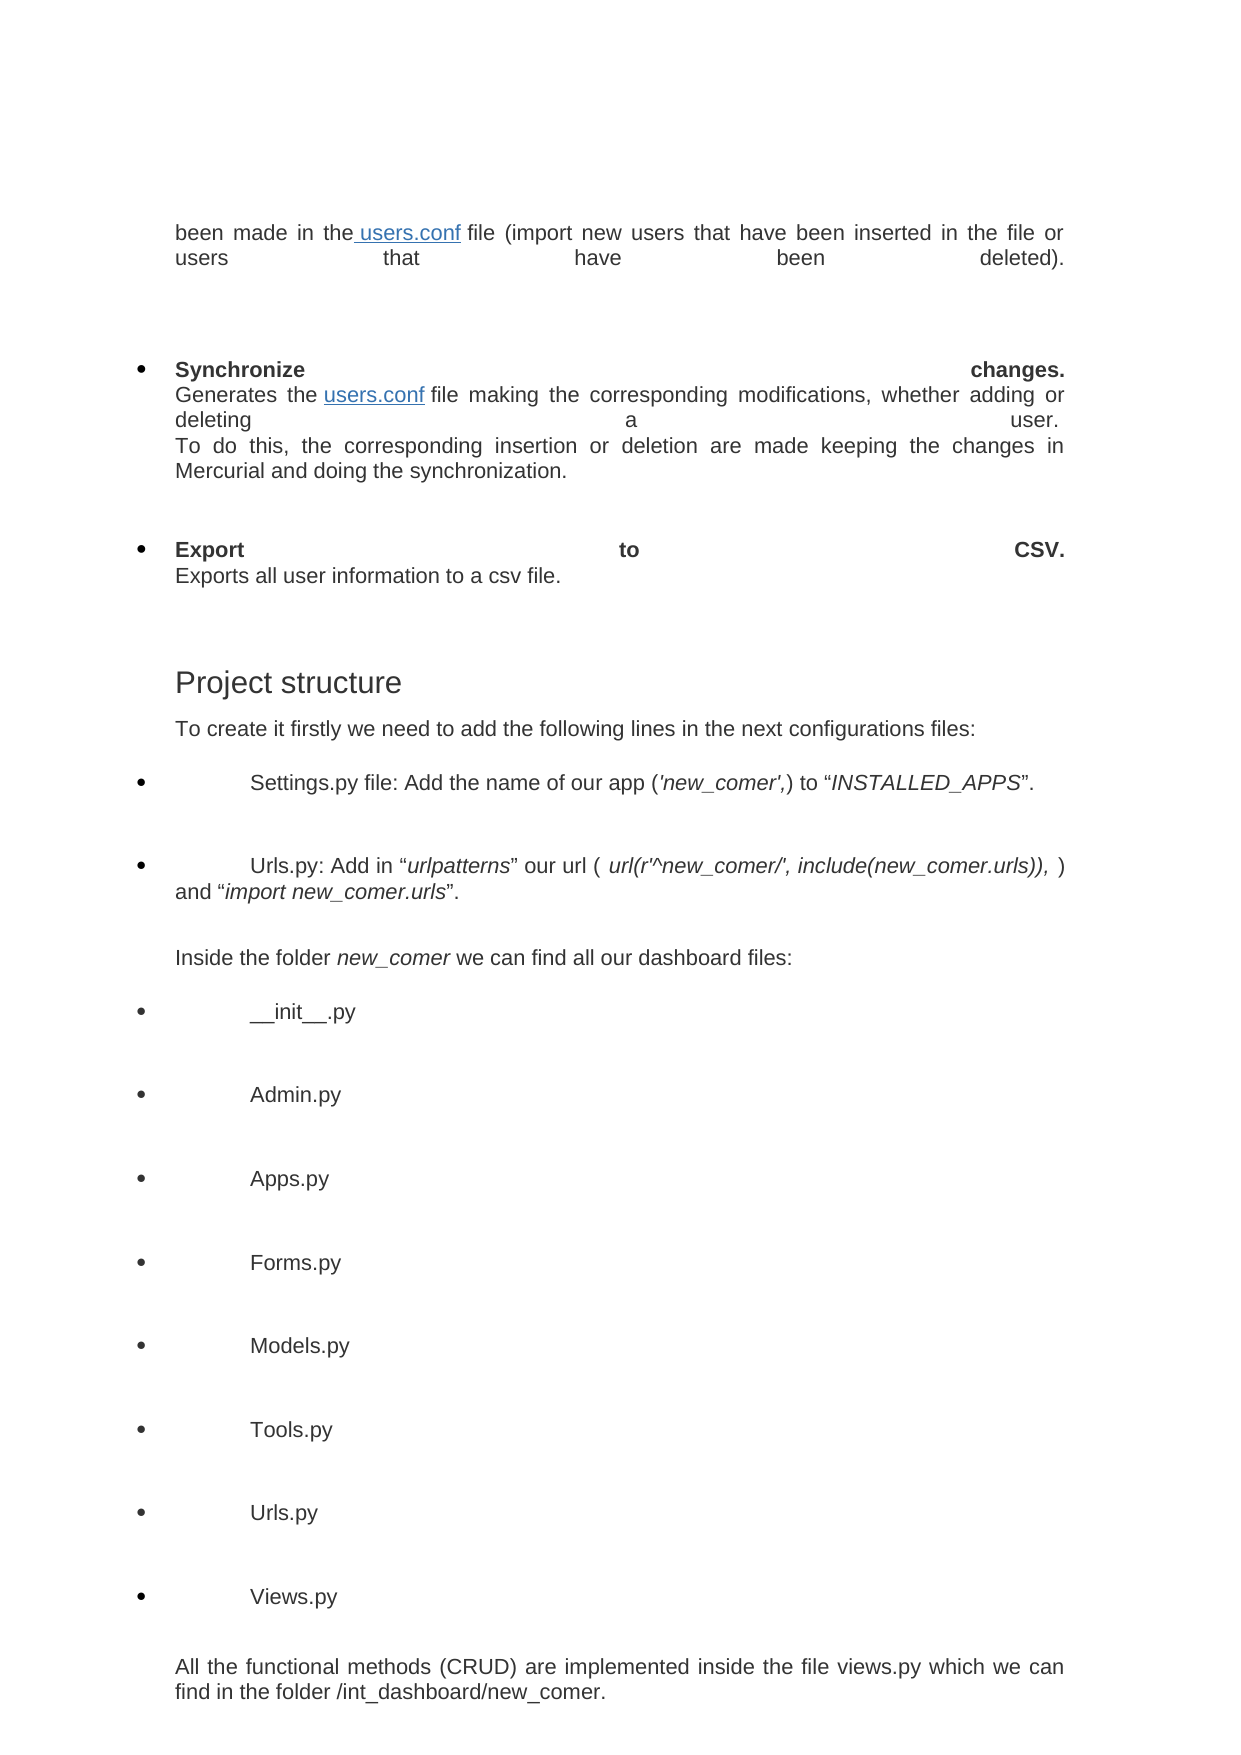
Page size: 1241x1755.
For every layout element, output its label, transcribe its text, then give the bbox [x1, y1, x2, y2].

list __init__.py [137, 999, 1065, 1024]
list Apps.py [137, 1166, 1065, 1191]
list Forms.py [137, 1249, 1065, 1274]
list Views.py [137, 1583, 1065, 1609]
list Models.py [137, 1333, 1065, 1358]
list Tools.py [137, 1416, 1065, 1442]
subtitle Project structure [175, 664, 1065, 700]
list Export to CSV. Exports all user information to a csv file. [137, 537, 1065, 588]
text All the functional methods (CRUD) are implemented inside the file views.py which we can find in the folder /int_dashboard/new_comer. [175, 1653, 1065, 1704]
list Urls.py [137, 1500, 1065, 1525]
text Inside the folder new_comer we can find all our dashboard files: [175, 944, 1065, 969]
list Urls.py: Add in “urlpatterns” our url ( url(r'^new_comer/', include(new_comer.urls)), ) and “import new_comer.urls”. [137, 853, 1065, 904]
text To create it firstly we need to add the following lines in the next configurations files: [175, 715, 1065, 741]
list Settings.py file: Add the name of our app ('new_comer',) to “INSTALLED_APPS”. [137, 770, 1065, 795]
list Synchronize changes. Generates the users.conf file making the corresponding modifications, whether adding or deleting a user. To do this, the corresponding insertion or deletion are made keeping the changes in Mercurial and doing the synchronization. [137, 357, 1065, 483]
list been made in the users.conf file (import new users that have been inserted in the file or users that have been deleted). [137, 220, 1065, 298]
list Admin.py [137, 1082, 1065, 1107]
